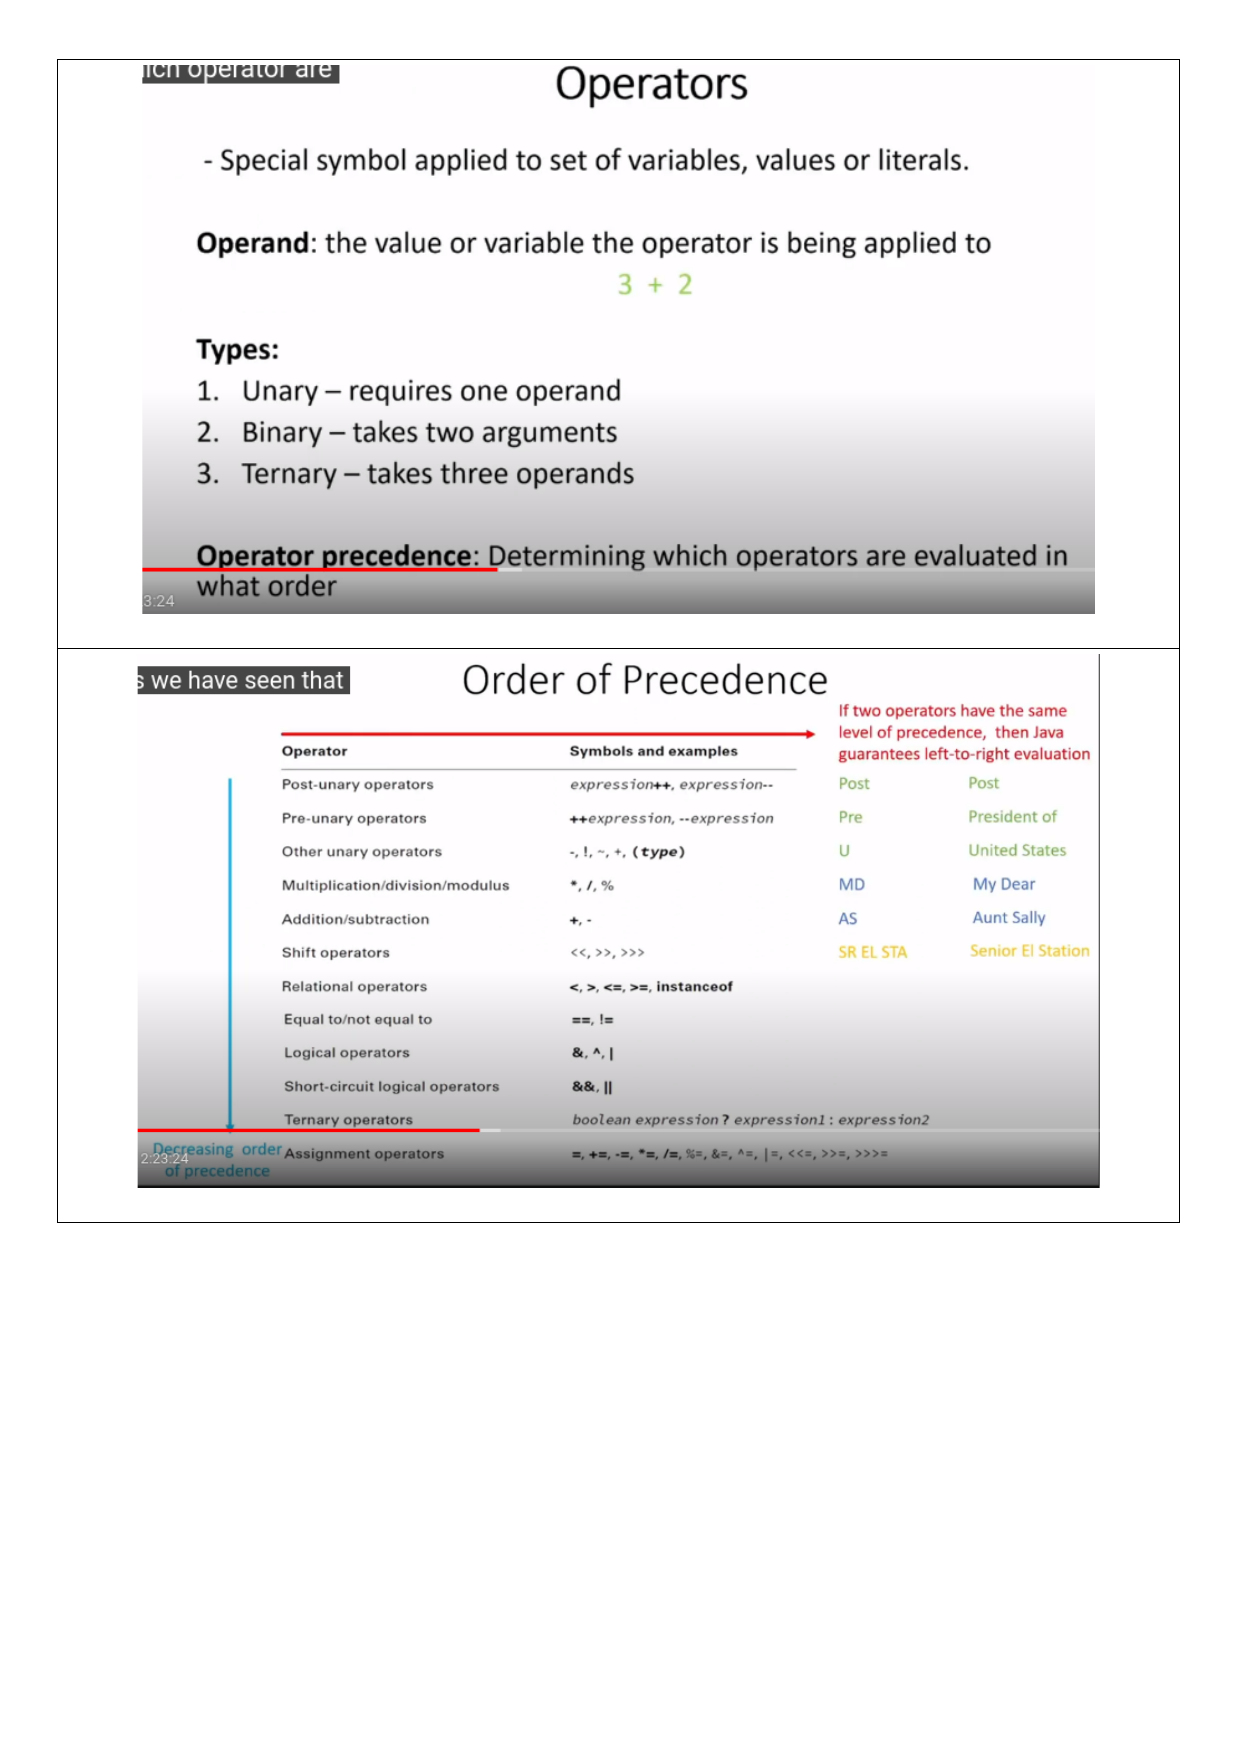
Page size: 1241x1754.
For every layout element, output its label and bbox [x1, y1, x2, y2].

table_cell [58, 649, 1179, 1222]
table_cell [58, 60, 1179, 648]
